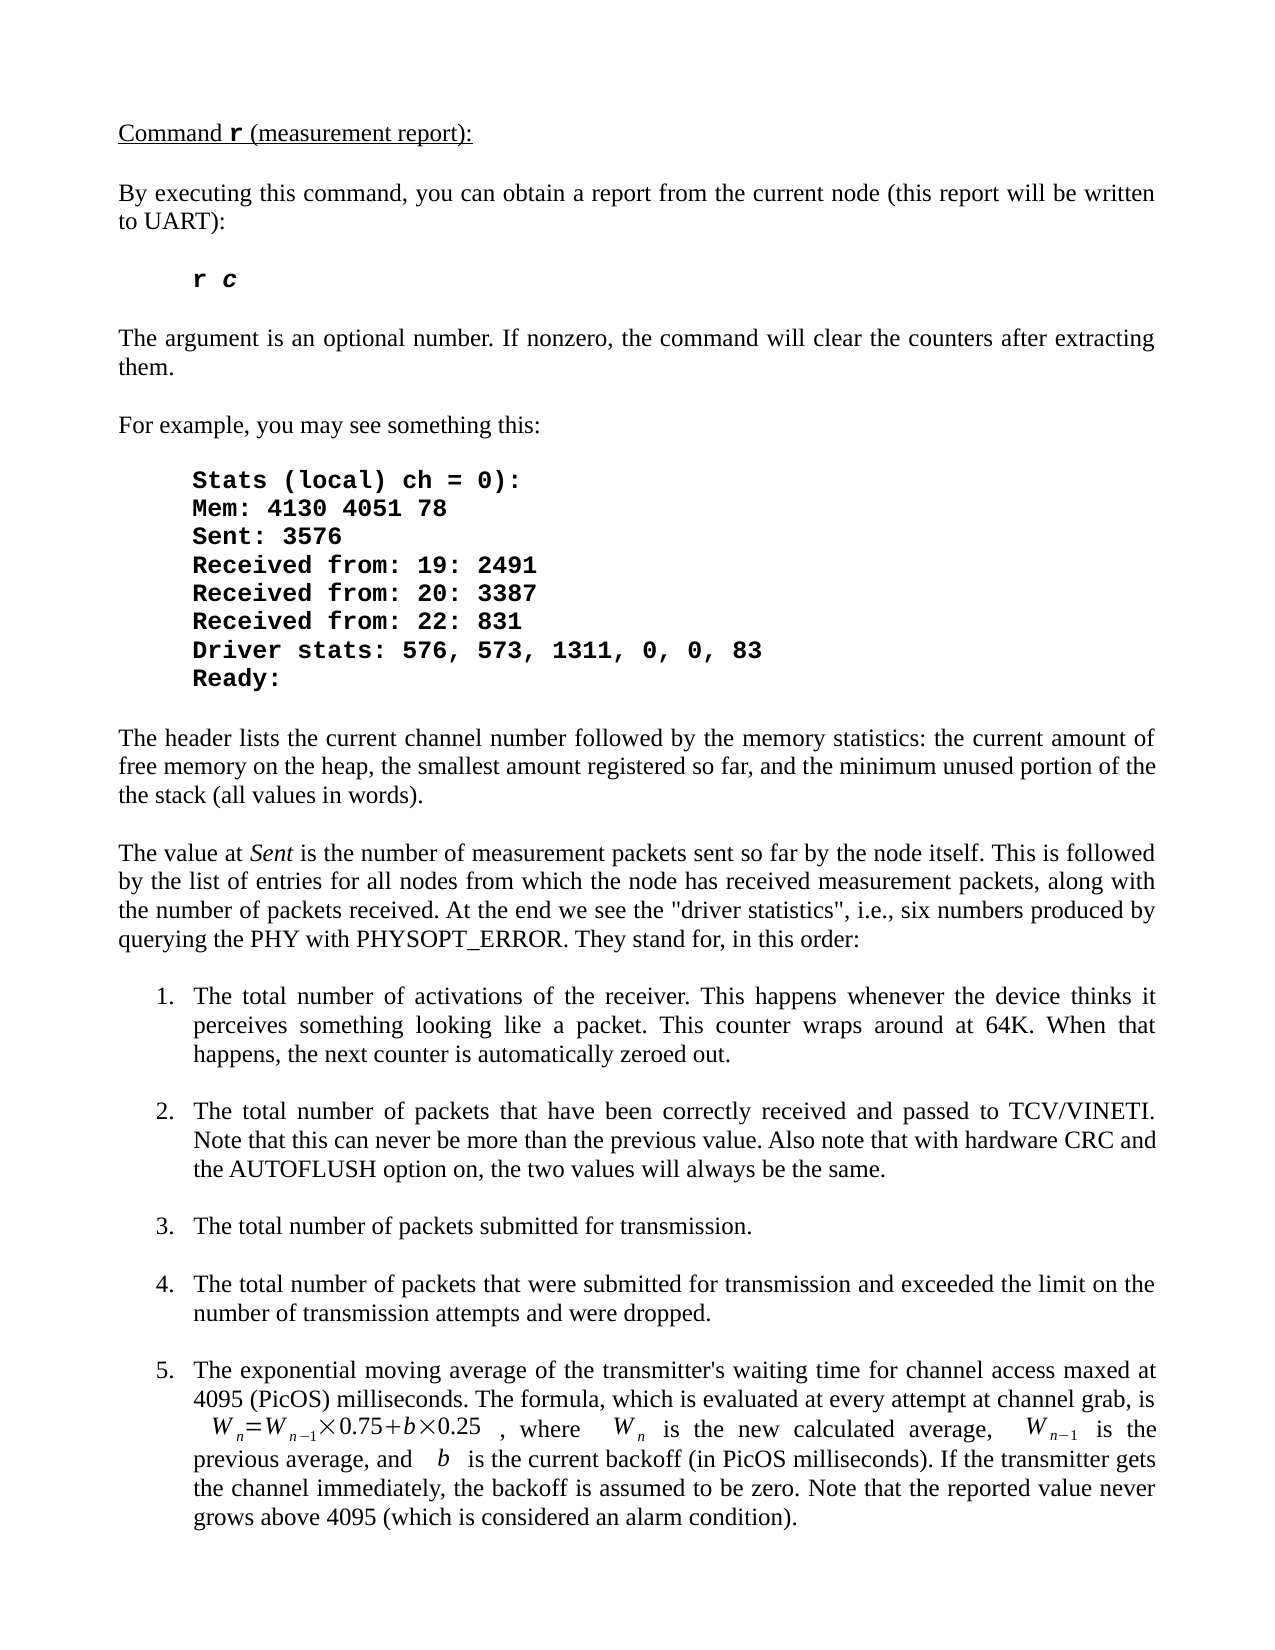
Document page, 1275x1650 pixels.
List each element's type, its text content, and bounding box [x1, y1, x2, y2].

text Mem: 4130 4051 78 [118, 496, 1157, 524]
text Received from: 20: 3387 [118, 581, 1157, 609]
text The value at Sent is the number of measurement packets sent so far by the node itself. This is followed by the list of entries for all nodes from which the node has received measurement packets, along with the number of packets received. At the end we see the "driver statistics", i.e., six numbers produced by querying the PHY with PHYSOPT_ERROR. They stand for, in this order: [118, 838, 1157, 953]
text Received from: 22: 831 [118, 609, 1157, 637]
text For example, you may see something this: [118, 410, 1157, 438]
text The argument is an optional number. If nonzero, the command will clear the counters after extracting them. [118, 323, 1157, 381]
list The total number of packets submitted for transmission. [156, 1211, 1157, 1240]
text r c [118, 264, 1157, 295]
text Ready: [118, 666, 1157, 694]
text Driver stats: 576, 573, 1311, 0, 0, 83 [118, 637, 1157, 666]
list The total number of packets that have been correctly received and passed to TCV/VINETI. Note that this can never be more than the previous value. Also note that with hardware CRC and the AUTOFLUSH option on, the two values will always be the same. [156, 1096, 1157, 1183]
list The total number of packets that were submitted for transmission and exceeded the limit on the number of transmission attempts and were dropped. [156, 1269, 1157, 1326]
text Command r (measurement report): [118, 118, 1157, 149]
text The header lists the current channel number followed by the memory statistics: the current amount of free memory on the heap, the smallest amount registered so far, and the minimum unused portion of the the stack (all values in words). [118, 723, 1157, 809]
text Received from: 19: 2491 [118, 552, 1157, 581]
list The total number of activations of the receiver. This happens whenever the device thinks it perceives something looking like a packet. This counter wraps around at 64K. When that happens, the next counter is automatically zeroed out. [156, 981, 1157, 1068]
text By executing this command, you can obtain a report from the current node (this report will be written to UART): [118, 178, 1157, 235]
text Sent: 3576 [118, 524, 1157, 552]
list The exponential moving average of the transmitter's waiting time for channel access maxed at 4095 (PicOS) milliseconds. The formula, which is evaluated at every attempt at channel grab, is , where is the new calculated average, is the previous average, and is the current backoff (in PicOS milliseconds). If the transmitter gets the channel immediately, the backoff is assumed to be zero. Note that the reported value never grows above 4095 (which is considered an alarm condition). [156, 1355, 1157, 1530]
text Stats (local) ch = 0): [118, 467, 1157, 496]
